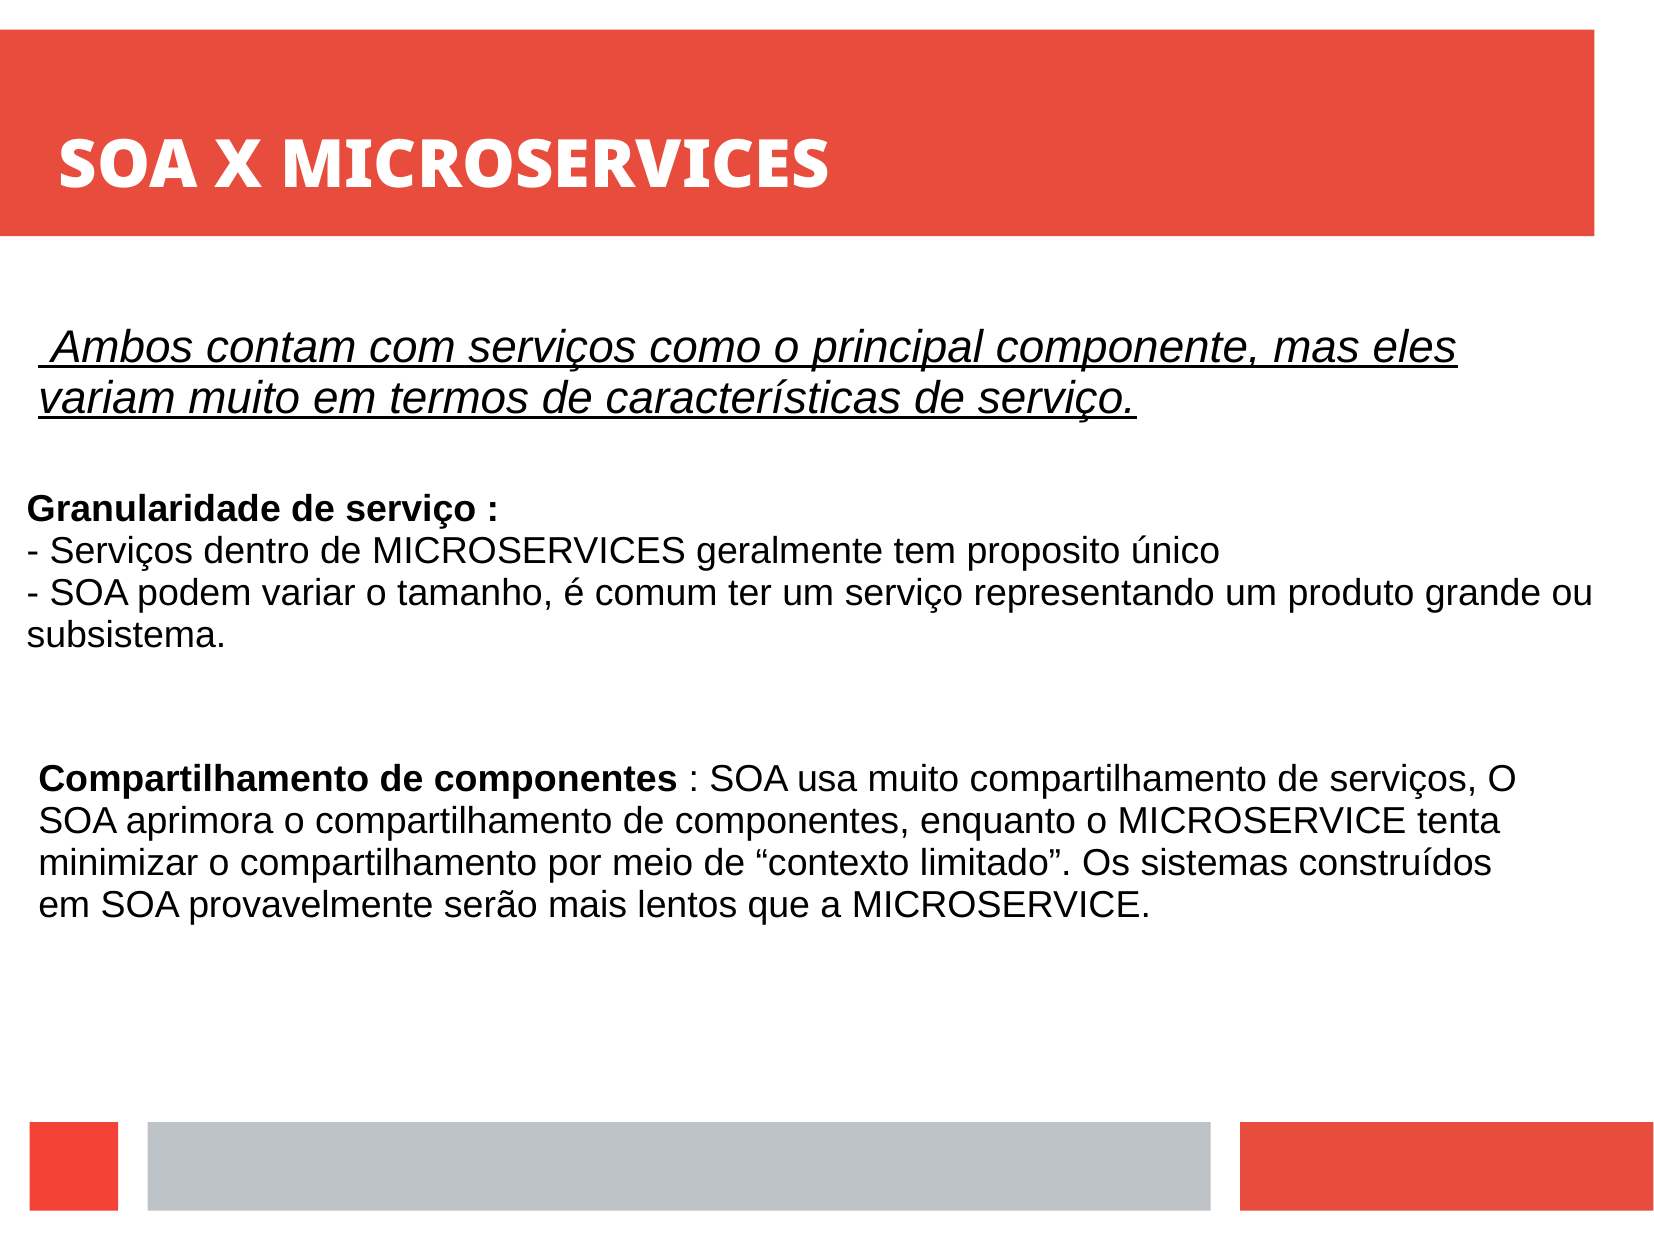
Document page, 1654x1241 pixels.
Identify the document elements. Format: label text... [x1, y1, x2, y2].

text_box Compartilhamento de componentes : SOA usa muito compartilhamento de serviços, O SOA aprimora o compartilhamento de componentes, enquanto o MICROSERVICE tenta minimizar o compartilhamento por meio de “contexto limitado”. Os sistemas construídos em SOA provavelmente serão mais lentos que a MICROSERVICE. [23, 750, 1560, 934]
text_box Ambos contam com serviços como o principal componente, mas eles variam muito em termos de características de serviço. [23, 271, 1619, 431]
title SOA X MICROSERVICES [59, 59, 1595, 207]
text_box Granularidade de serviço : - Serviços dentro de MICROSERVICES geralmente tem proposito único - SOA podem variar o tamanho, é comum ter um serviço representando um produto grande ou subsistema. [11, 479, 1630, 663]
